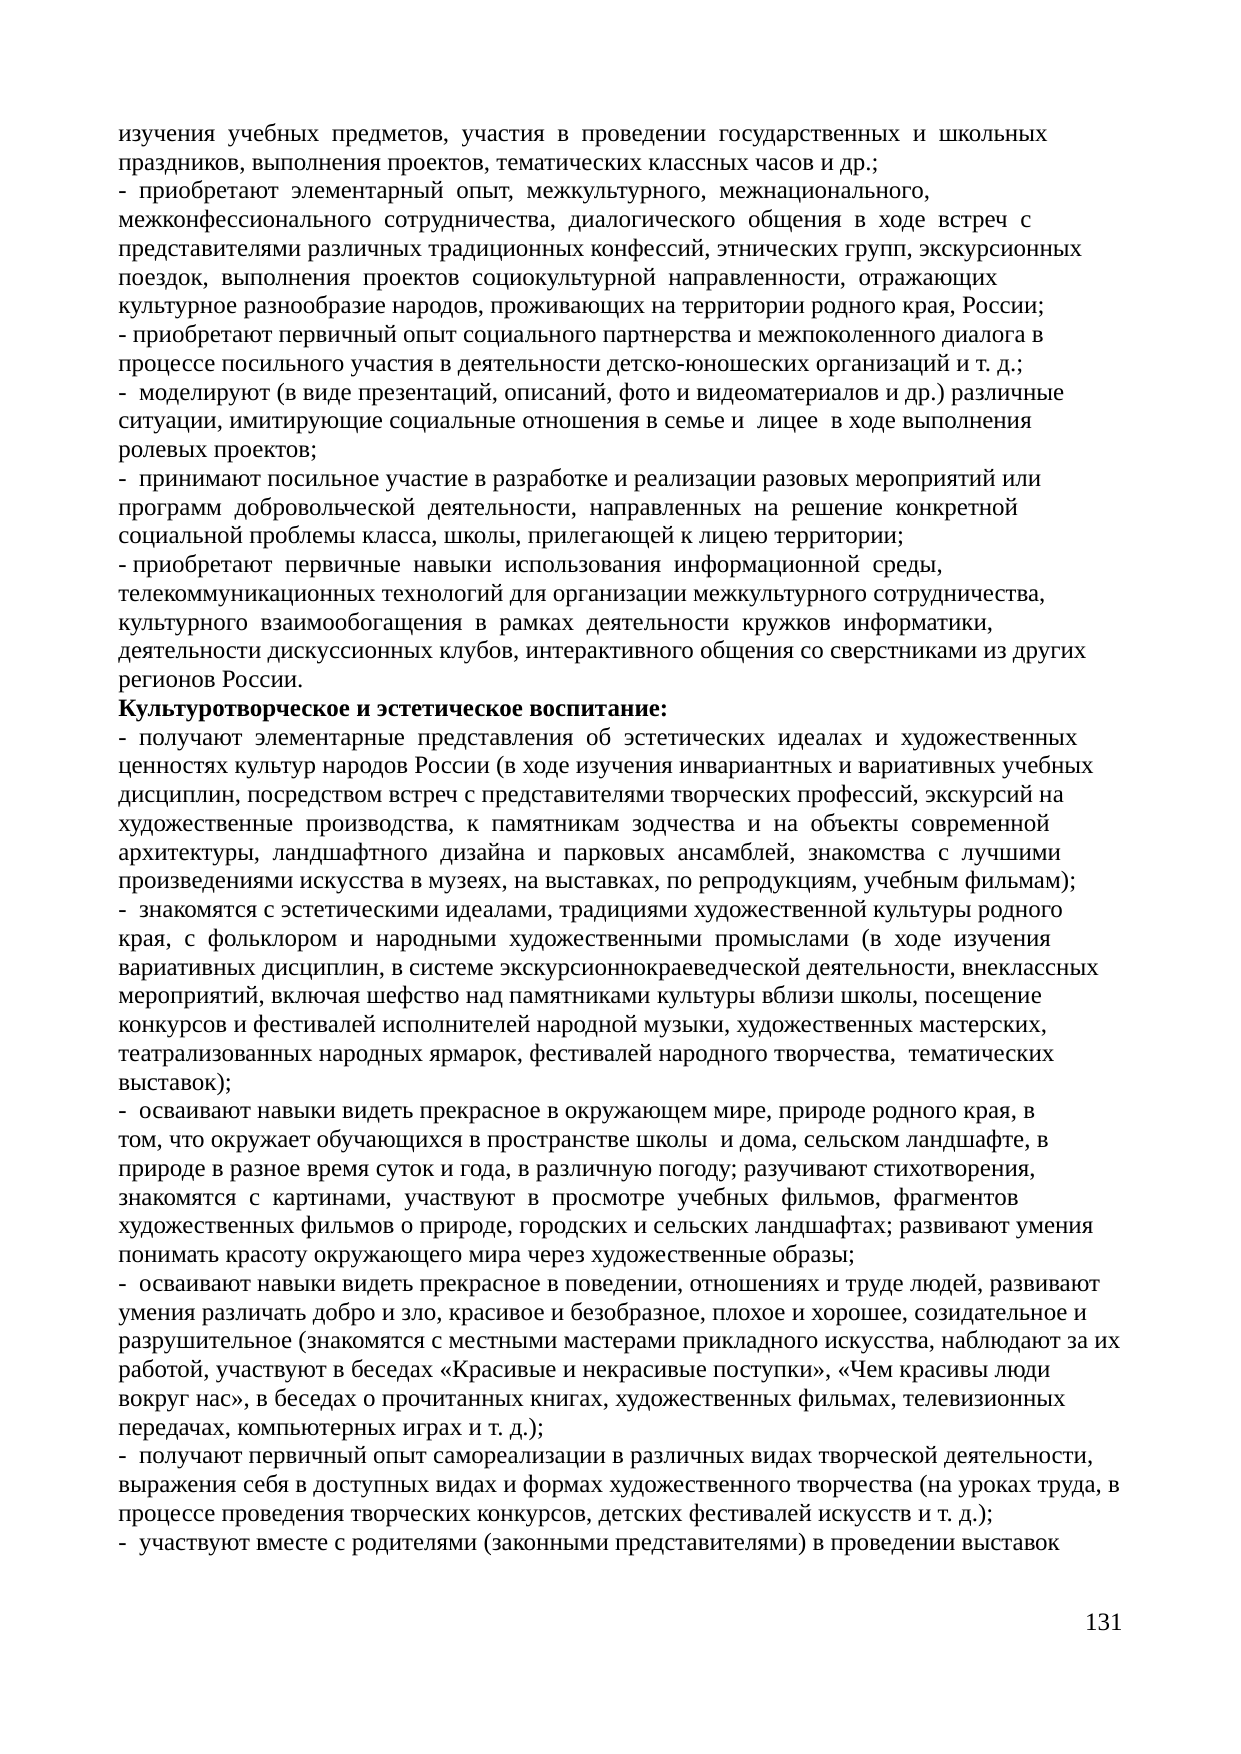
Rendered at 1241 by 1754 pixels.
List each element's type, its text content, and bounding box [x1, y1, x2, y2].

text - участвуют вместе с родителями (законными представителями) в проведении выставок [118, 1527, 1122, 1556]
text вокруг нас», в беседах о прочитанных книгах, художественных фильмах, телевизионных [118, 1383, 1122, 1412]
text представителями различных традиционных конфессий, этнических групп, экскурсионных [118, 233, 1122, 262]
text работой, участвуют в беседах «Красивые и некрасивые поступки», «Чем красивы люди [118, 1354, 1122, 1383]
text регионов России. [118, 664, 1122, 693]
text ценностях культур народов России (в ходе изучения инвариантных и вариативных учебных [118, 751, 1122, 779]
text межконфессионального сотрудничества, диалогического общения в ходе встреч с [118, 204, 1122, 233]
text социальной проблемы класса, школы, прилегающей к лицею территории; [118, 521, 1122, 549]
text произведениями искусства в музеях, на выставках, по репродукциям, учебным фильмам); [118, 866, 1122, 894]
text программ добровольческой деятельности, направленных на решение конкретной [118, 492, 1122, 521]
text процессе проведения творческих конкурсов, детских фестивалей искусств и т. д.); [118, 1498, 1122, 1527]
text вариативных дисциплин, в системе экскурсионнокраеведческой деятельности, внеклассных [118, 952, 1122, 981]
text конкурсов и фестивалей исполнителей народной музыки, художественных мастерских, [118, 1009, 1122, 1038]
text - осваивают навыки видеть прекрасное в окружающем мире, природе родного края, в [118, 1096, 1122, 1124]
text поездок, выполнения проектов социокультурной направленности, отражающих [118, 262, 1122, 291]
text ролевых проектов; [118, 434, 1122, 463]
text телекоммуникационных технологий для организации межкультурного сотрудничества, [118, 578, 1122, 607]
text ситуации, имитирующие социальные отношения в семье и лицее в ходе выполнения [118, 406, 1122, 434]
text художественные производства, к памятникам зодчества и на объекты современной [118, 808, 1122, 837]
text художественных фильмов о природе, городских и сельских ландшафтах; развивают умения [118, 1211, 1122, 1239]
text края, с фольклором и народными художественными промыслами (в ходе изучения [118, 923, 1122, 952]
text природе в разное время суток и года, в различную погоду; разучивают стихотворения, [118, 1153, 1122, 1182]
text том, что окружает обучающихся в пространстве школы и дома, сельском ландшафте, в [118, 1124, 1122, 1153]
text театрализованных народных ярмарок, фестивалей народного творчества, тематических [118, 1038, 1122, 1067]
text знакомятся с картинами, участвуют в просмотре учебных фильмов, фрагментов [118, 1182, 1122, 1211]
text - осваивают навыки видеть прекрасное в поведении, отношениях и труде людей, развивают [118, 1268, 1122, 1297]
text деятельности дискуссионных клубов, интерактивного общения со сверстниками из других [118, 636, 1122, 664]
text - приобретают первичные навыки использования информационной среды, [118, 549, 1122, 578]
text - принимают посильное участие в разработке и реализации разовых мероприятий или [118, 463, 1122, 492]
text праздников, выполнения проектов, тематических классных часов и др.; [118, 147, 1122, 176]
text культурного взаимообогащения в рамках деятельности кружков информатики, [118, 607, 1122, 636]
text процессе посильного участия в деятельности детско-юношеских организаций и т. д.; [118, 348, 1122, 377]
text разрушительное (знакомятся с местными мастерами прикладного искусства, наблюдают за их [118, 1326, 1122, 1354]
text выставок); [118, 1067, 1122, 1096]
text Культуротворческое и эстетическое воспитание: [118, 693, 1122, 722]
text дисциплин, посредством встреч с представителями творческих профессий, экскурсий на [118, 779, 1122, 808]
text - моделируют (в виде презентаций, описаний, фото и видеоматериалов и др.) различные [118, 377, 1122, 406]
text архитектуры, ландшафтного дизайна и парковых ансамблей, знакомства с лучшими [118, 837, 1122, 866]
text выражения себя в доступных видах и формах художественного творчества (на уроках труда, в [118, 1469, 1122, 1498]
text культурное разнообразие народов, проживающих на территории родного края, России; [118, 291, 1122, 319]
text умения различать добро и зло, красивое и безобразное, плохое и хорошее, созидательное и [118, 1297, 1122, 1326]
text - получают элементарные представления об эстетических идеалах и художественных [118, 722, 1122, 751]
text - знакомятся с эстетическими идеалами, традициями художественной культуры родного [118, 894, 1122, 923]
text изучения учебных предметов, участия в проведении государственных и школьных [118, 118, 1122, 147]
text мероприятий, включая шефство над памятниками культуры вблизи школы, посещение [118, 981, 1122, 1009]
text понимать красоту окружающего мира через художественные образы; [118, 1239, 1122, 1268]
text - приобретают первичный опыт социального партнерства и межпоколенного диалога в [118, 319, 1122, 348]
text - приобретают элементарный опыт, межкультурного, межнационального, [118, 176, 1122, 204]
text - получают первичный опыт самореализации в различных видах творческой деятельности, [118, 1441, 1122, 1469]
text передачах, компьютерных играх и т. д.); [118, 1412, 1122, 1441]
